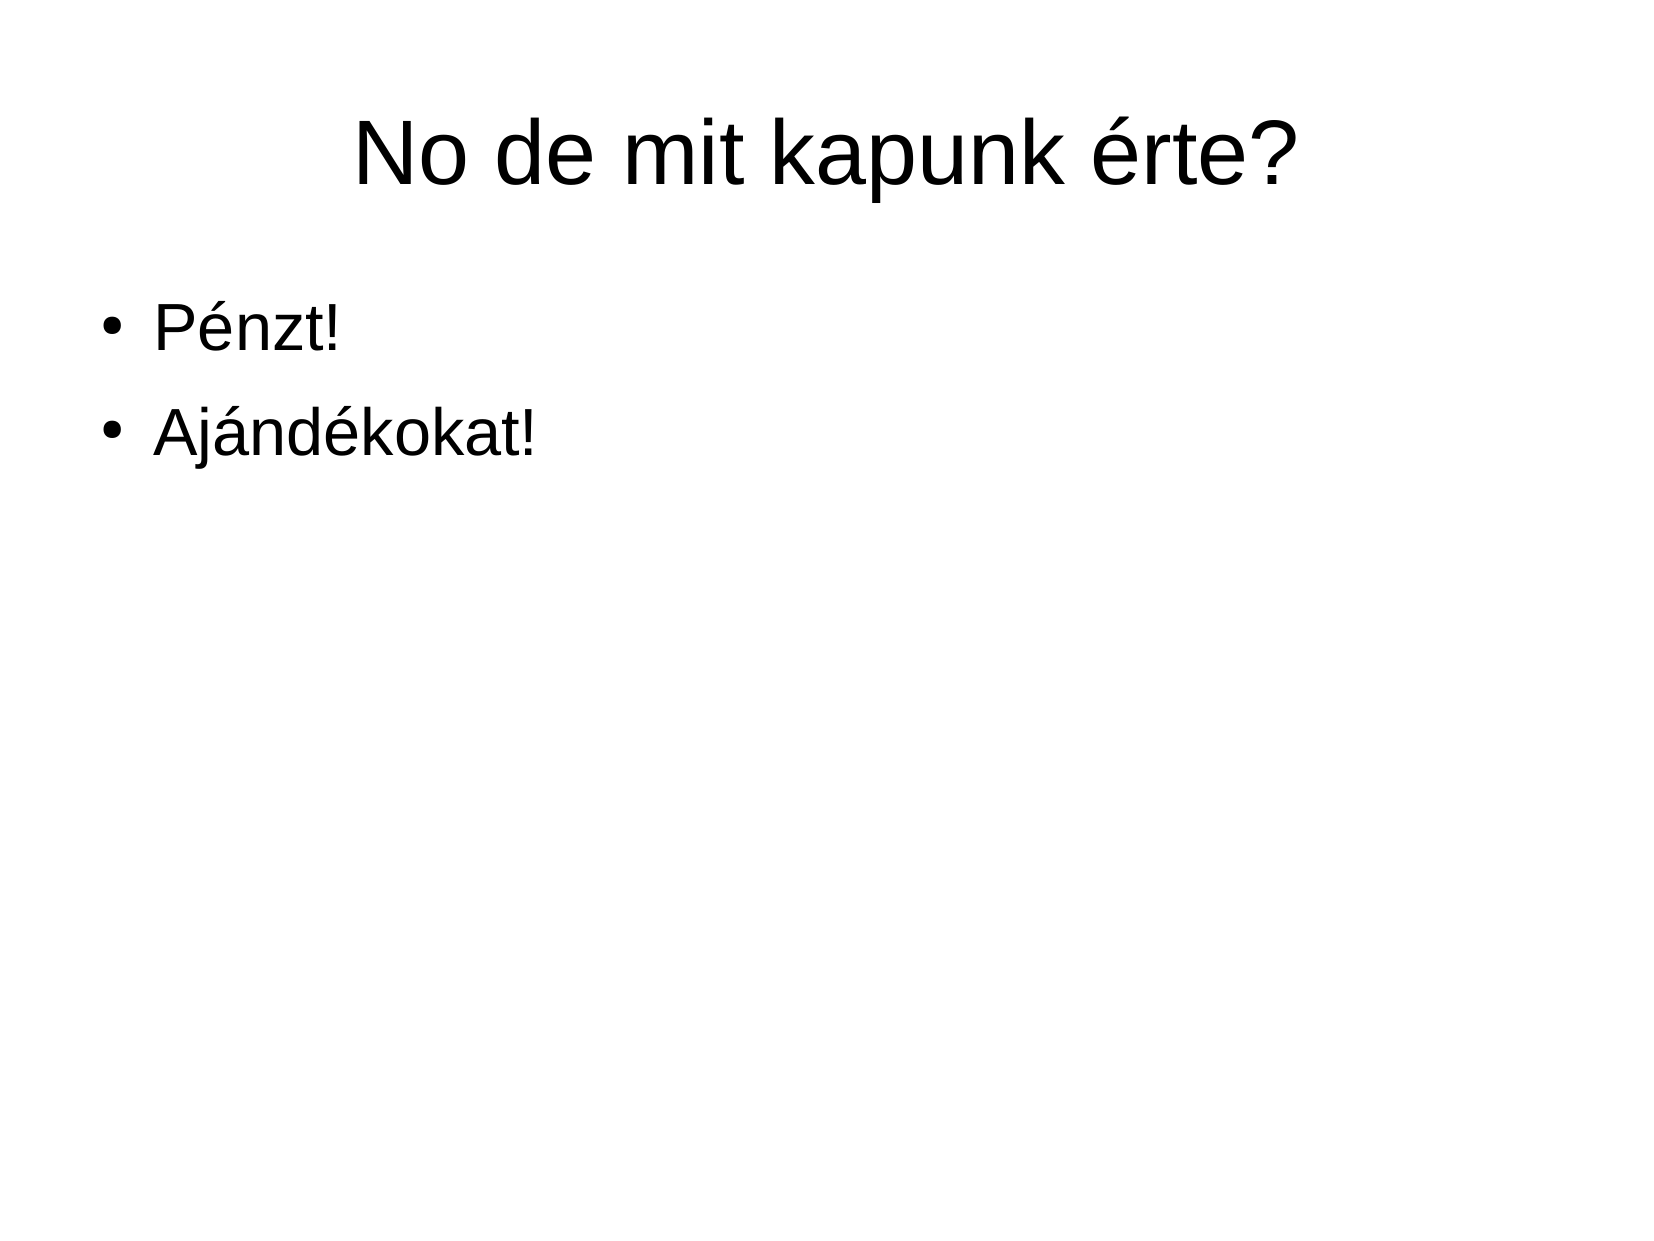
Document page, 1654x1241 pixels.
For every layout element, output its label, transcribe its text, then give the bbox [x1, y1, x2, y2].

list Pénzt! Ajándékokat! [82, 290, 1571, 1109]
title No de mit kapunk érte? [82, 49, 1571, 257]
